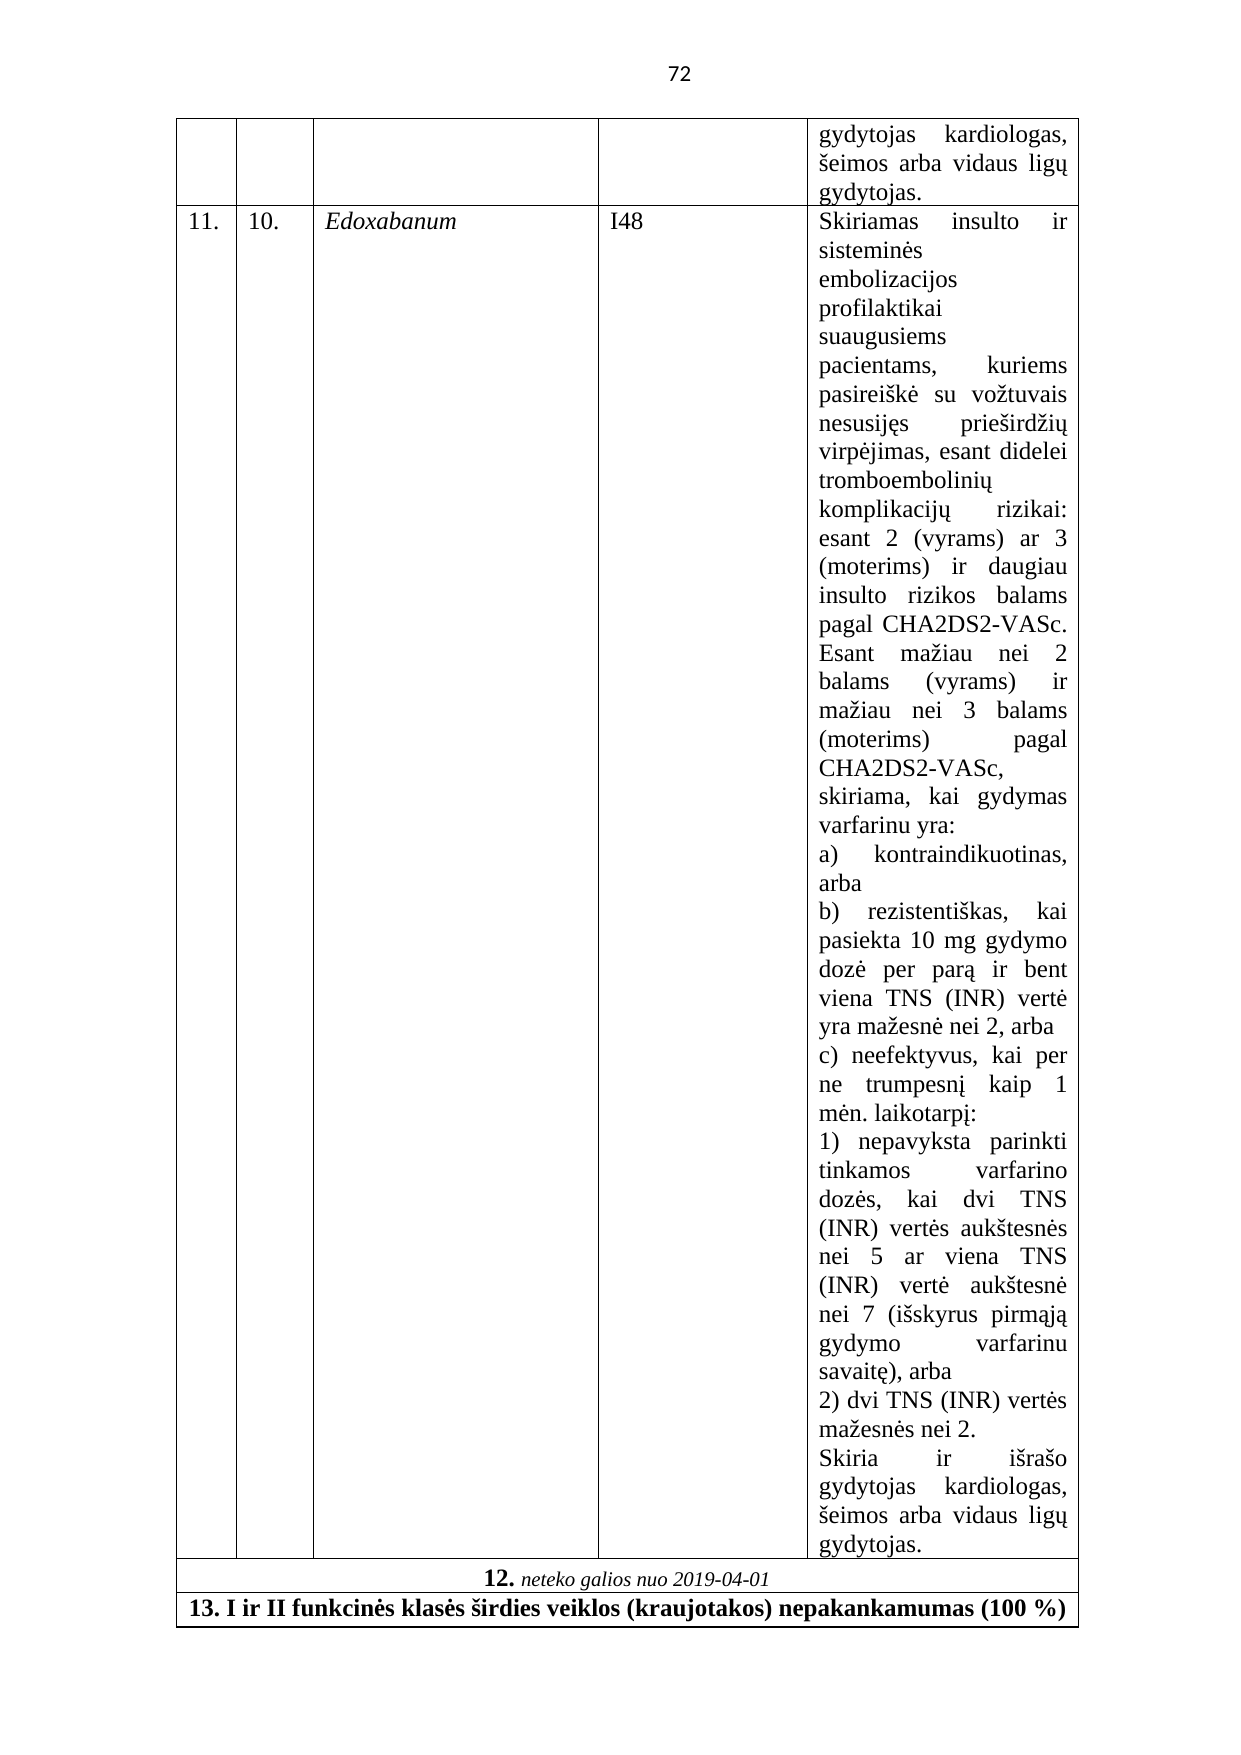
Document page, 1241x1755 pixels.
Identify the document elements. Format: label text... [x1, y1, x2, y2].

table_cell 11. [177, 206, 236, 1558]
table_cell [1093, 118, 1099, 205]
table_cell 10. [237, 206, 313, 1558]
table_cell [1099, 118, 1103, 205]
table_cell [1088, 1558, 1093, 1592]
table_cell [177, 119, 236, 205]
table_cell [1079, 1592, 1083, 1626]
table_cell [1088, 205, 1093, 1558]
table_cell Edoxabanum [314, 206, 598, 1558]
table_cell [1079, 118, 1083, 205]
table_cell [1099, 205, 1103, 1558]
table_cell [1103, 1592, 1109, 1626]
table_cell [314, 119, 598, 205]
table_cell [1088, 1592, 1093, 1626]
table_cell [1109, 118, 1123, 205]
table_cell [1093, 1558, 1099, 1592]
table_cell 13. I ir II funkcinės klasės širdies veiklos (kraujotakos) nepakankamumas (100 %) [177, 1593, 1078, 1626]
table_cell [1103, 1558, 1109, 1592]
table_cell [1099, 1592, 1103, 1626]
table_cell [1099, 1558, 1103, 1592]
table_cell [1088, 118, 1093, 205]
table_cell [237, 119, 313, 205]
table_cell [1103, 205, 1109, 1558]
table_cell [1109, 205, 1123, 1558]
table_cell [1109, 1558, 1123, 1592]
table_cell [1084, 1592, 1088, 1626]
table_cell [599, 119, 807, 205]
table_cell [1079, 205, 1083, 1558]
table_cell Skiriamas insulto ir sisteminės embolizacijos profilaktikai suaugusiems pacientams, kuriems pasireiškė su vožtuvais nesusijęs prieširdžių virpėjimas, esant didelei tromboembolinių komplikacijų rizikai: esant 2 (vyrams) ar 3 (moterims) ir daugiau insulto rizikos balams pagal CHA2DS2-VASc. Esant mažiau nei 2 balams (vyrams) ir mažiau nei 3 balams (moterims) pagal CHA2DS2-VASc, skiriama, kai gydymas varfarinu yra: a) kontraindikuotinas, arba b) rezistentiškas, kai pasiekta 10 mg gydymo dozė per parą ir bent viena TNS (INR) vertė yra mažesnė nei 2, arba c) neefektyvus, kai per ne trumpesnį kaip 1 mėn. laikotarpį: 1) nepavyksta parinkti tinkamos varfarino dozės, kai dvi TNS (INR) vertės aukštesnės nei 5 ar viena TNS (INR) vertė aukštesnė nei 7 (išskyrus pirmąją gydymo varfarinu savaitę), arba 2) dvi TNS (INR) vertės mažesnės nei 2. Skiria ir išrašo gydytojas kardiologas, šeimos arba vidaus ligų gydytojas. [808, 206, 1078, 1558]
table_cell [1084, 205, 1088, 1558]
table_cell [1103, 118, 1109, 205]
table_cell [1093, 1592, 1099, 1626]
table_cell [1093, 205, 1099, 1558]
table_cell 12. neteko galios nuo 2019-04-01 [177, 1559, 1078, 1592]
table_cell [1084, 118, 1088, 205]
table_cell [1079, 1558, 1083, 1592]
table_cell [1109, 1592, 1123, 1626]
table_cell I48 [599, 206, 807, 1558]
table_cell gydytojas kardiologas, šeimos arba vidaus ligų gydytojas. [808, 119, 1078, 205]
table_cell [1084, 1558, 1088, 1592]
